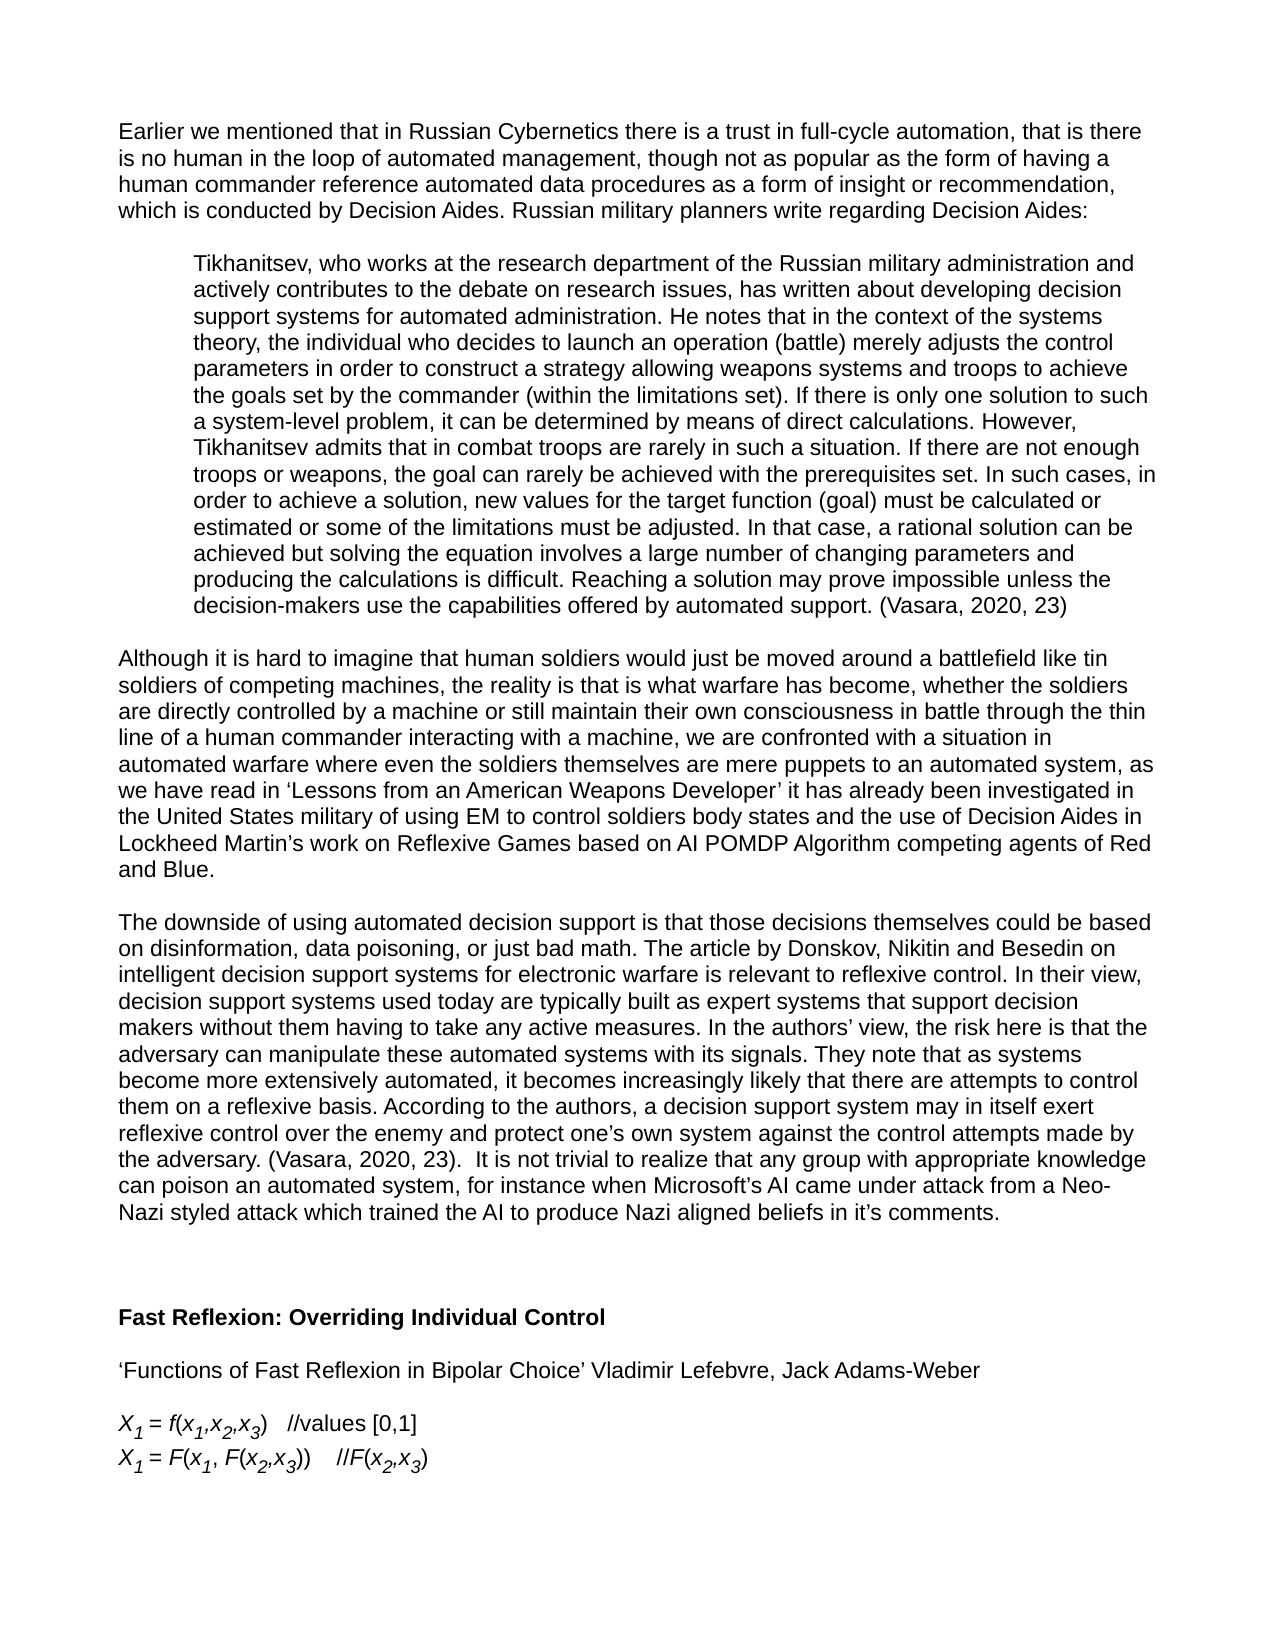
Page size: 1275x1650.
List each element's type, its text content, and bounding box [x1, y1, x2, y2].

text Fast Reflexion: Overriding Individual Control [118, 1304, 1157, 1330]
text X1 = F(x1, F(x2,x3)) //F(x2,x3) [118, 1443, 1157, 1478]
text Earlier we mentioned that in Russian Cybernetics there is a trust in full-cycle automation, that is there is no human in the loop of automated management, though not as popular as the form of having a human commander reference automated data procedures as a form of insight or recommendation, which is conducted by Decision Aides. Russian military planners write regarding Decision Aides: [118, 118, 1157, 223]
text Although it is hard to imagine that human soldiers would just be moved around a battlefield like tin soldiers of competing machines, the reality is that is what warfare has become, whether the soldiers are directly controlled by a machine or still maintain their own consciousness in battle through the thin line of a human commander interacting with a machine, we are confronted with a situation in automated warfare where even the soldiers themselves are mere puppets to an automated system, as we have read in ‘Lessons from an American Weapons Developer’ it has already been investigated in the United States military of using EM to control soldiers body states and the use of Decision Aides in Lockheed Martin’s work on Reflexive Games based on AI POMDP Algorithm competing agents of Red and Blue. [118, 645, 1157, 882]
text X1 = f(x1,x2,x3) //values [0,1] [118, 1409, 1157, 1443]
text The downside of using automated decision support is that those decisions themselves could be based on disinformation, data poisoning, or just bad math. The article by Donskov, Nikitin and Besedin on intelligent decision support systems for electronic warfare is relevant to reflexive control. In their view, decision support systems used today are typically built as expert systems that support decision makers without them having to take any active measures. In the authors’ view, the risk here is that the adversary can manipulate these automated systems with its signals. They note that as systems become more extensively automated, it becomes increasingly likely that there are attempts to control them on a reflexive basis. According to the authors, a decision support system may in itself exert reflexive control over the enemy and protect one’s own system against the control attempts made by the adversary. (Vasara, 2020, 23). It is not trivial to realize that any group with appropriate knowledge can poison an automated system, for instance when Microsoft’s AI came under attack from a Neo-Nazi styled attack which trained the AI to produce Nazi aligned beliefs in it’s comments. [118, 909, 1157, 1225]
text ‘Functions of Fast Reflexion in Bipolar Choice’ Vladimir Lefebvre, Jack Adams-Weber [118, 1357, 1157, 1383]
text Tikhanitsev, who works at the research department of the Russian military administration and actively contributes to the debate on research issues, has written about developing decision support systems for automated administration. He notes that in the context of the systems theory, the individual who decides to launch an operation (battle) merely adjusts the control parameters in order to construct a strategy allowing weapons systems and troops to achieve the goals set by the commander (within the limitations set). If there is only one solution to such a system-level problem, it can be determined by means of direct calculations. However, Tikhanitsev admits that in combat troops are rarely in such a situation. If there are not enough troops or weapons, the goal can rarely be achieved with the prerequisites set. In such cases, in order to achieve a solution, new values for the target function (goal) must be calculated or estimated or some of the limitations must be adjusted. In that case, a rational solution can be achieved but solving the equation involves a large number of changing parameters and producing the calculations is difficult. Reaching a solution may prove impossible unless the decision-makers use the capabilities offered by automated support. (Vasara, 2020, 23) [193, 250, 1157, 619]
